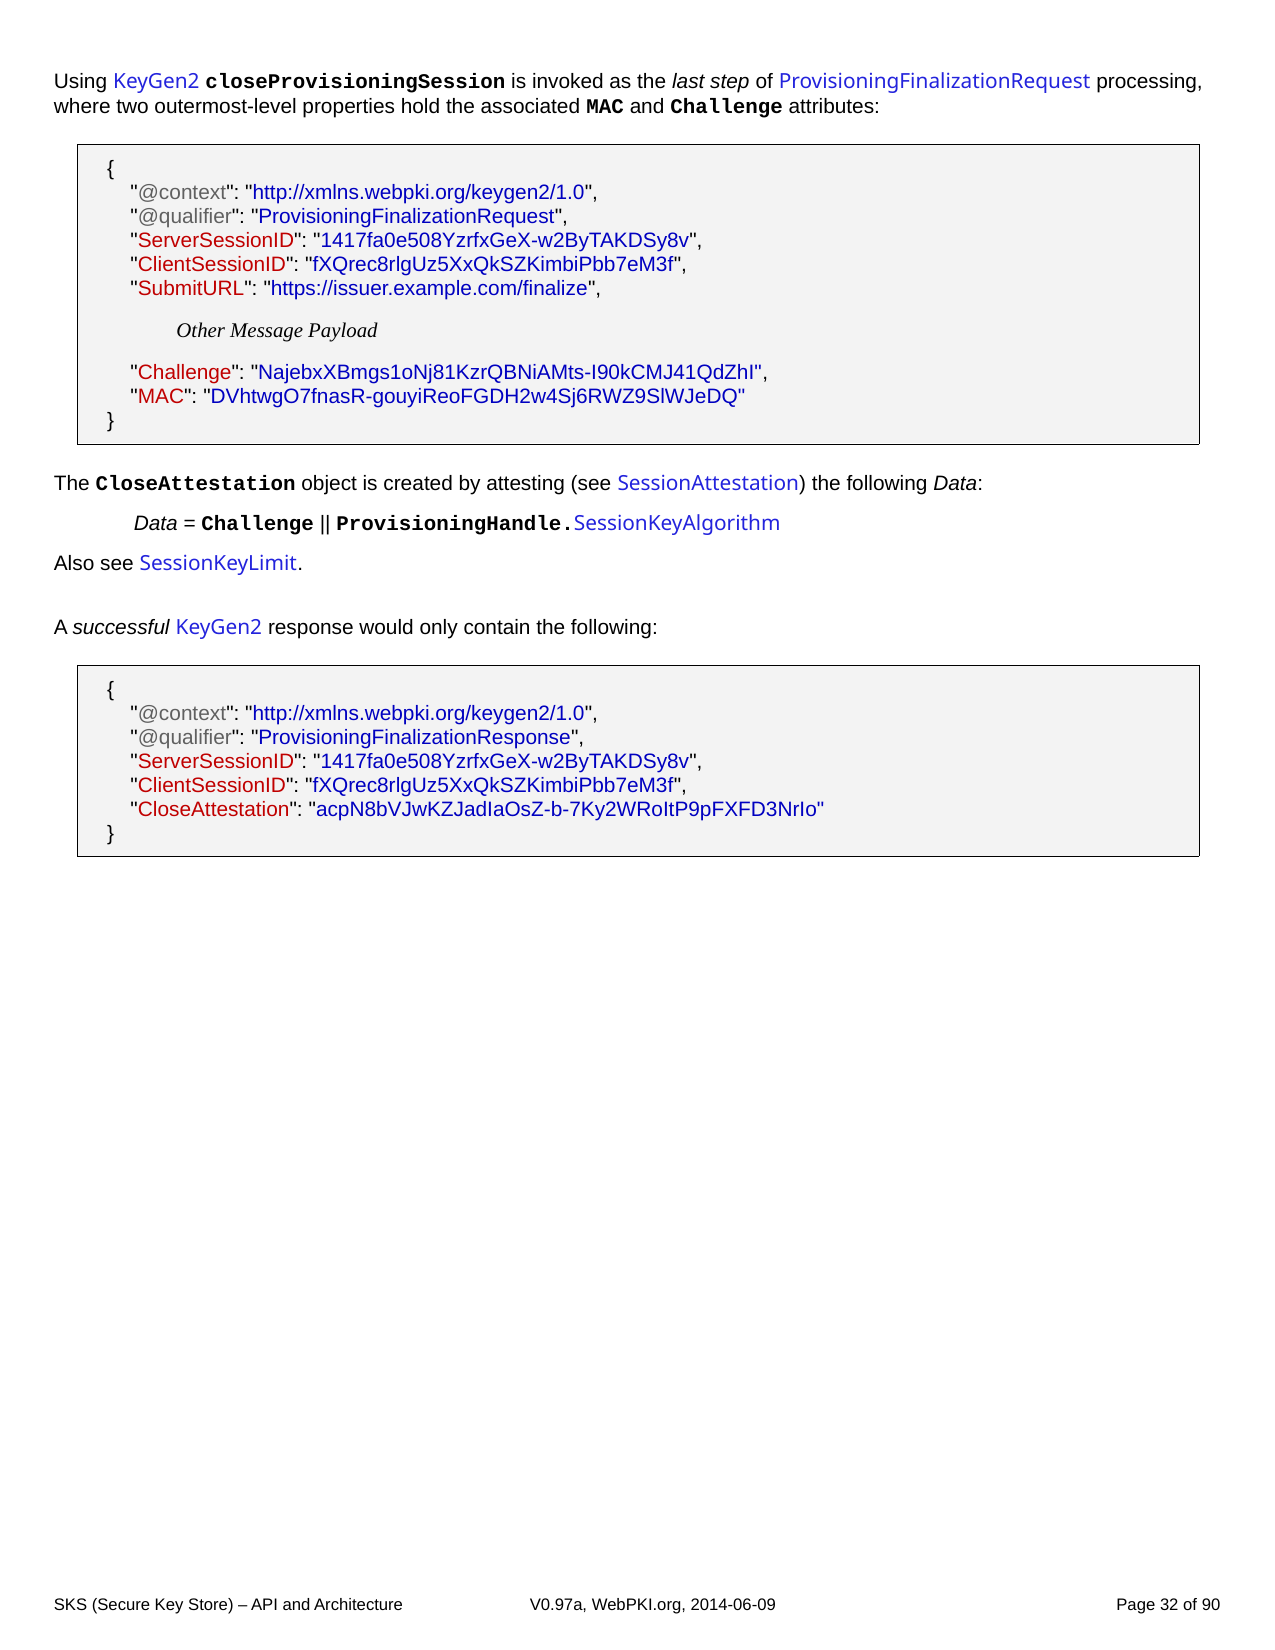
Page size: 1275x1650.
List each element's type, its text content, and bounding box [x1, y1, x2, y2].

text A successful KeyGen2 response would only contain the following: [54, 612, 1221, 641]
text The CloseAttestation object is created by attesting (see SessionAttestation) the following Data: [54, 468, 1221, 496]
table_header { "@context": "http://xmlns.webpki.org/keygen2/1.0", "@qualifier": "ProvisioningFinalizationResponse", "ServerSessionID": "1417fa0e508YzrfxGeX-w2ByTAKDSy8v", "ClientSessionID": "fXQrec8rlgUz5XxQkSZKimbiPbb7eM3f", "CloseAttestation": "acpN8bVJwKZJadIaOsZ-b-7Ky2WRoItP9pFXFD3NrIo" } [78, 666, 1199, 856]
text Using KeyGen2 closeProvisioningSession is invoked as the last step of ProvisioningFinalizationRequest processing, where two outermost-level properties hold the associated MAC and Challenge attributes: [54, 66, 1221, 120]
text Data = Challenge || ProvisioningHandle.SessionKeyAlgorithm [54, 508, 1221, 536]
table_header { "@context": "http://xmlns.webpki.org/keygen2/1.0", "@qualifier": "ProvisioningFinalizationRequest", "ServerSessionID": "1417fa0e508YzrfxGeX-w2ByTAKDSy8v", "ClientSessionID": "fXQrec8rlgUz5XxQkSZKimbiPbb7eM3f", "SubmitURL": "https://issuer.example.com/finalize", Other Message Payload "Challenge": "NajebxXBmgs1oNj81KzrQBNiAMts-I90kCMJ41QdZhI", "MAC": "DVhtwgO7fnasR-gouyiReoFGDH2w4Sj6RWZ9SlWJeDQ" } [78, 145, 1199, 443]
text Also see SessionKeyLimit. [54, 548, 1221, 577]
